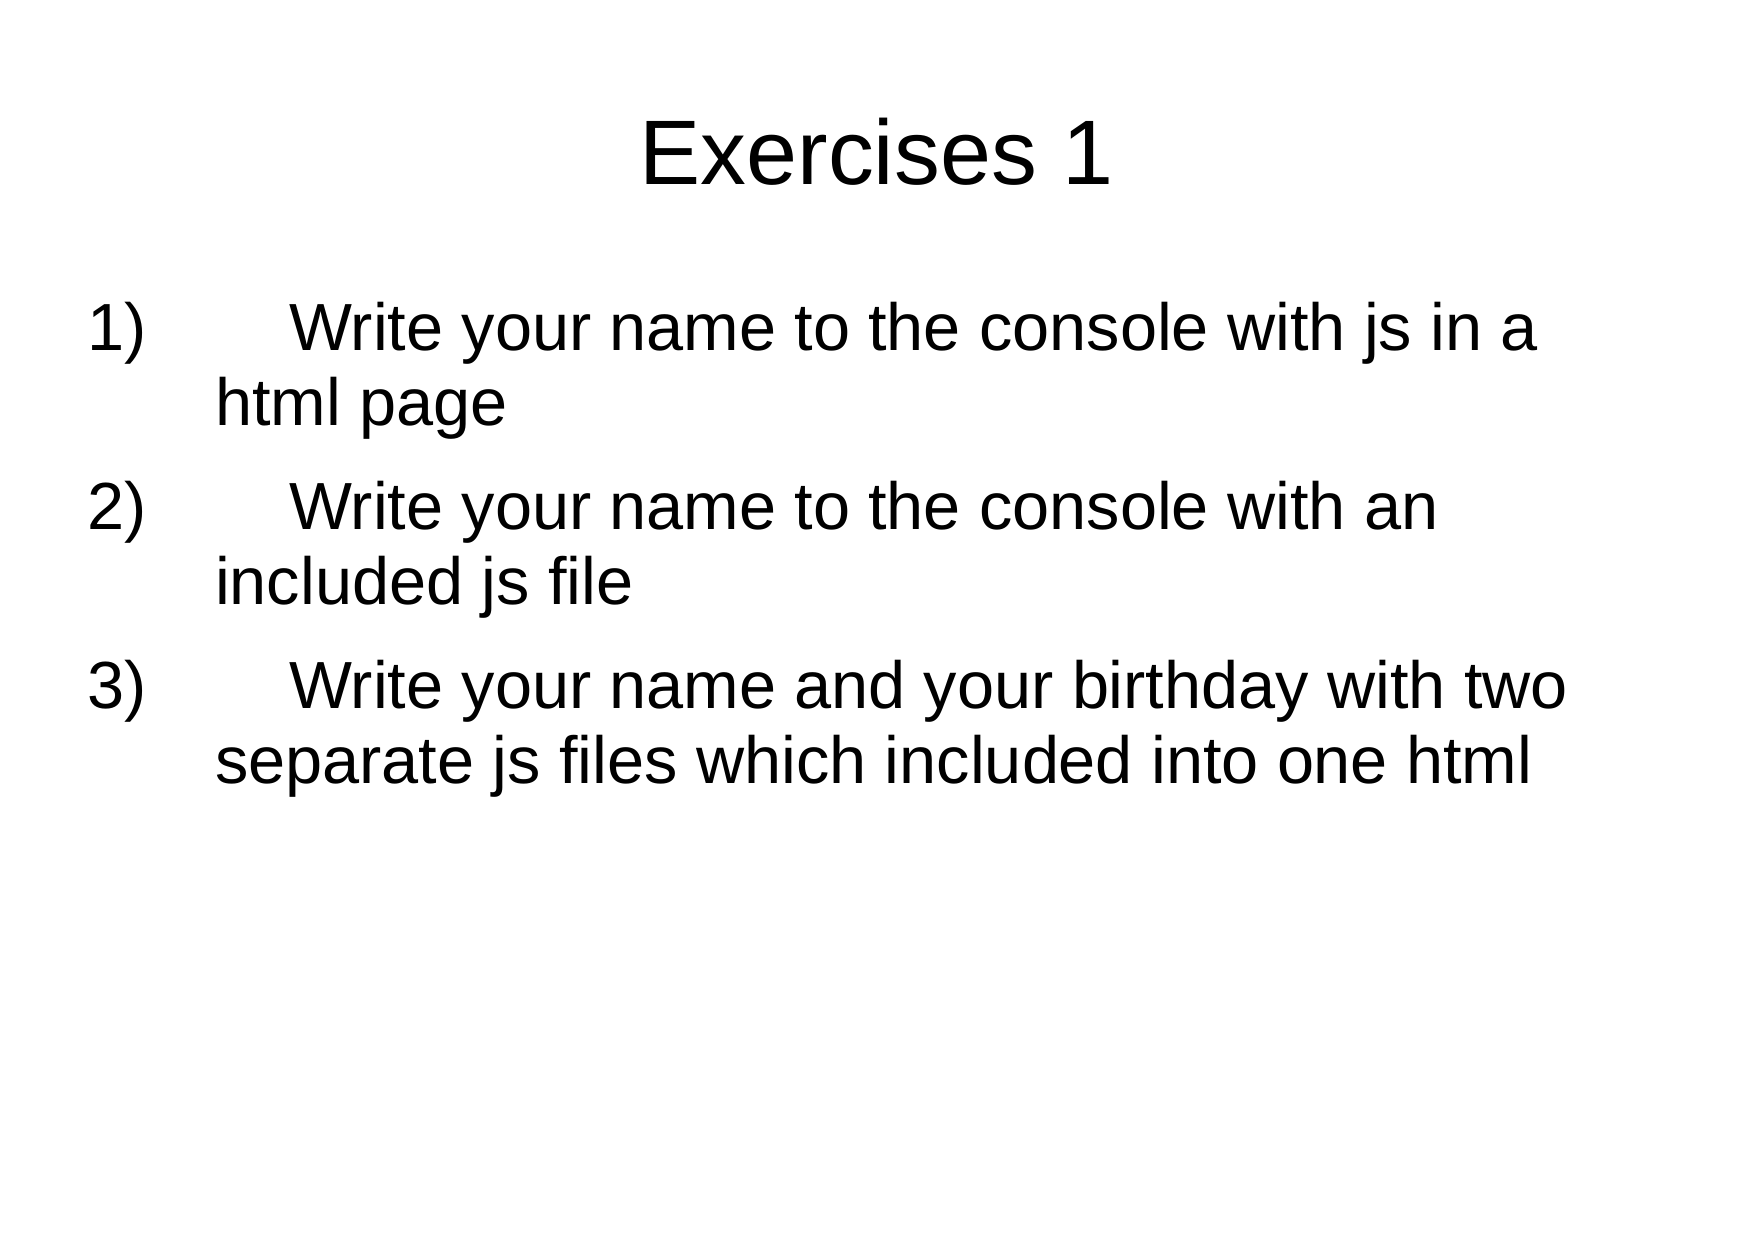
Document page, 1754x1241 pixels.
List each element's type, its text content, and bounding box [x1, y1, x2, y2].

list Write your name to the console with js in a html page Write your name to the console with an included js file Write your name and your birthday with two separate js files which included into one html [87, 290, 1667, 1109]
title Exercises 1 [87, 49, 1667, 257]
